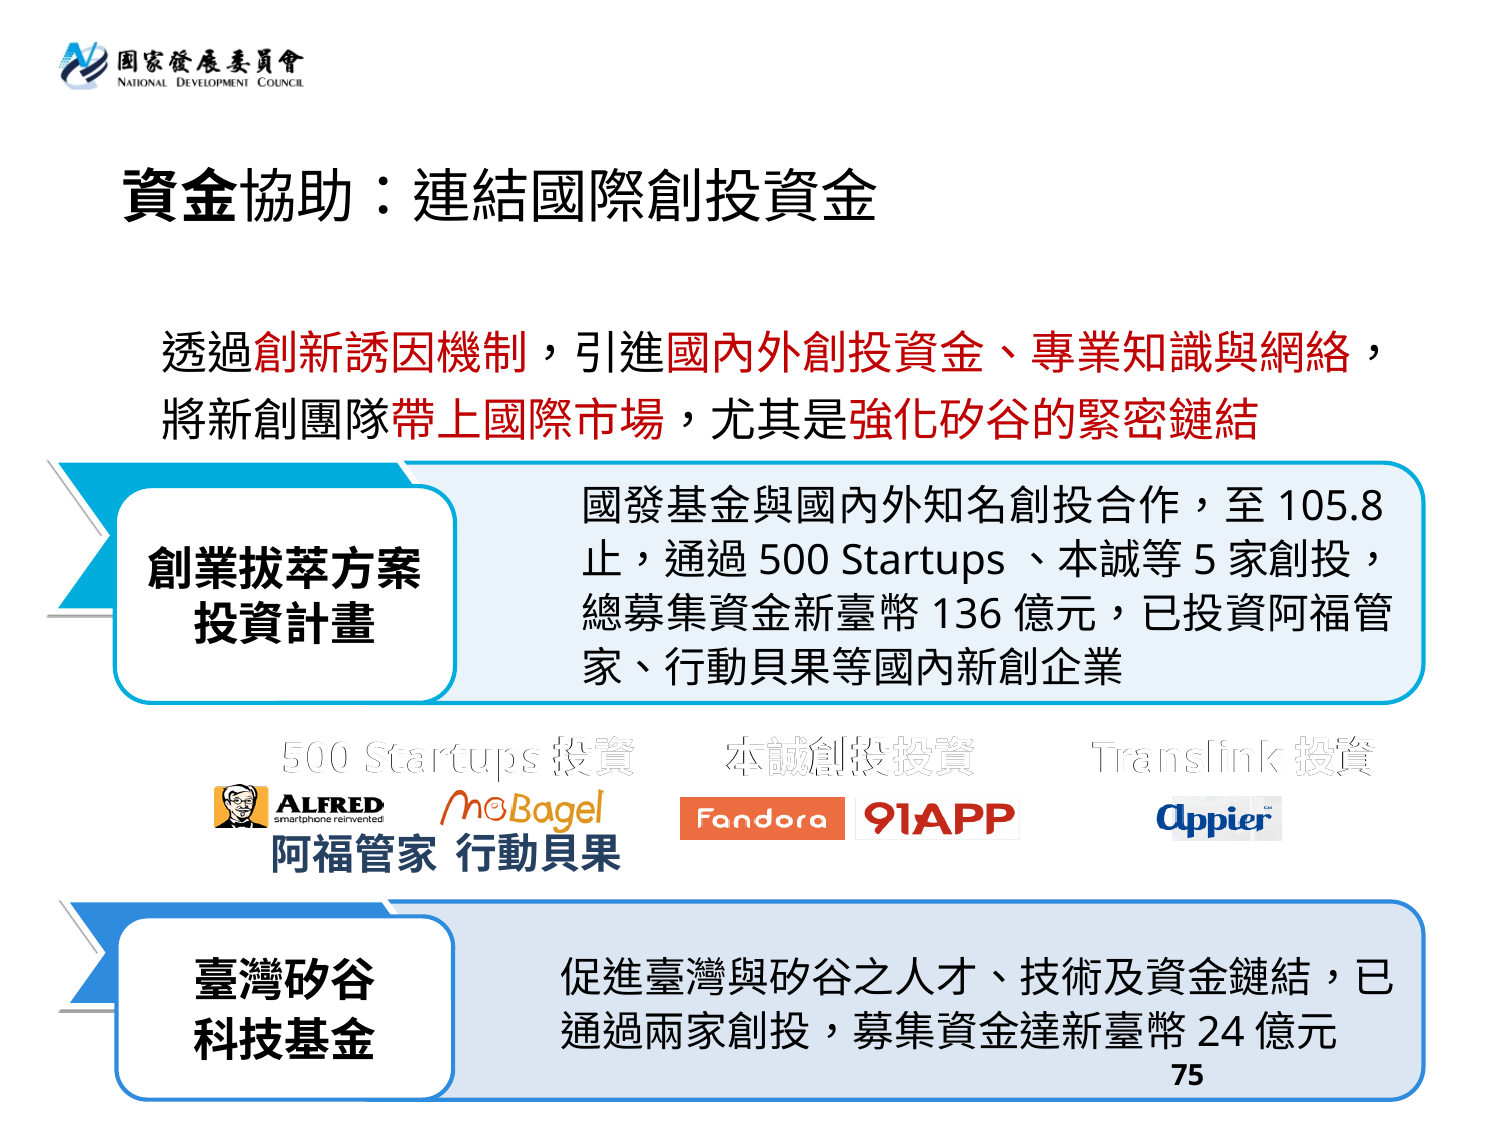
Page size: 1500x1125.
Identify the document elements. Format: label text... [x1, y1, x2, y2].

picture [214, 784, 384, 828]
picture [855, 798, 1020, 840]
text_box 資金協助：連結國際創投資金 [107, 138, 1373, 320]
picture [680, 797, 845, 840]
picture [1141, 796, 1282, 841]
text_box [51, 459, 418, 612]
text_box 500 Startups投資 [235, 724, 652, 789]
text_box 國發基金與國內外知名創投合作，至105.8止，通過500 Startups、本誠等5家創投，總募集資金新臺幣136億元，已投資阿福管家、行動貝果等國內新創企業 [402, 462, 1424, 703]
text_box 行動貝果 [441, 820, 638, 885]
text_box 透過創新誘因機制，引進國內外創投資金、專業知識與網絡，將新創團隊帶上國際市場，尤其是強化矽谷的緊密鏈結 [147, 306, 1438, 453]
picture [440, 789, 604, 833]
text_box 阿福管家 [256, 820, 441, 885]
text_box 促進臺灣與矽谷之人才、技術及資金鏈結，已通過兩家創投，募集資金達新臺幣24億元 [386, 901, 1424, 1100]
text_box 創業拔萃方案投資計畫 [114, 486, 455, 703]
text_box Translink投資 [1077, 724, 1393, 789]
text_box [63, 899, 396, 1007]
text_box 本誠創投投資 [711, 724, 992, 789]
text_box 75 [1156, 1045, 1500, 1106]
text_box 臺灣矽谷 科技基金 [116, 916, 454, 1100]
